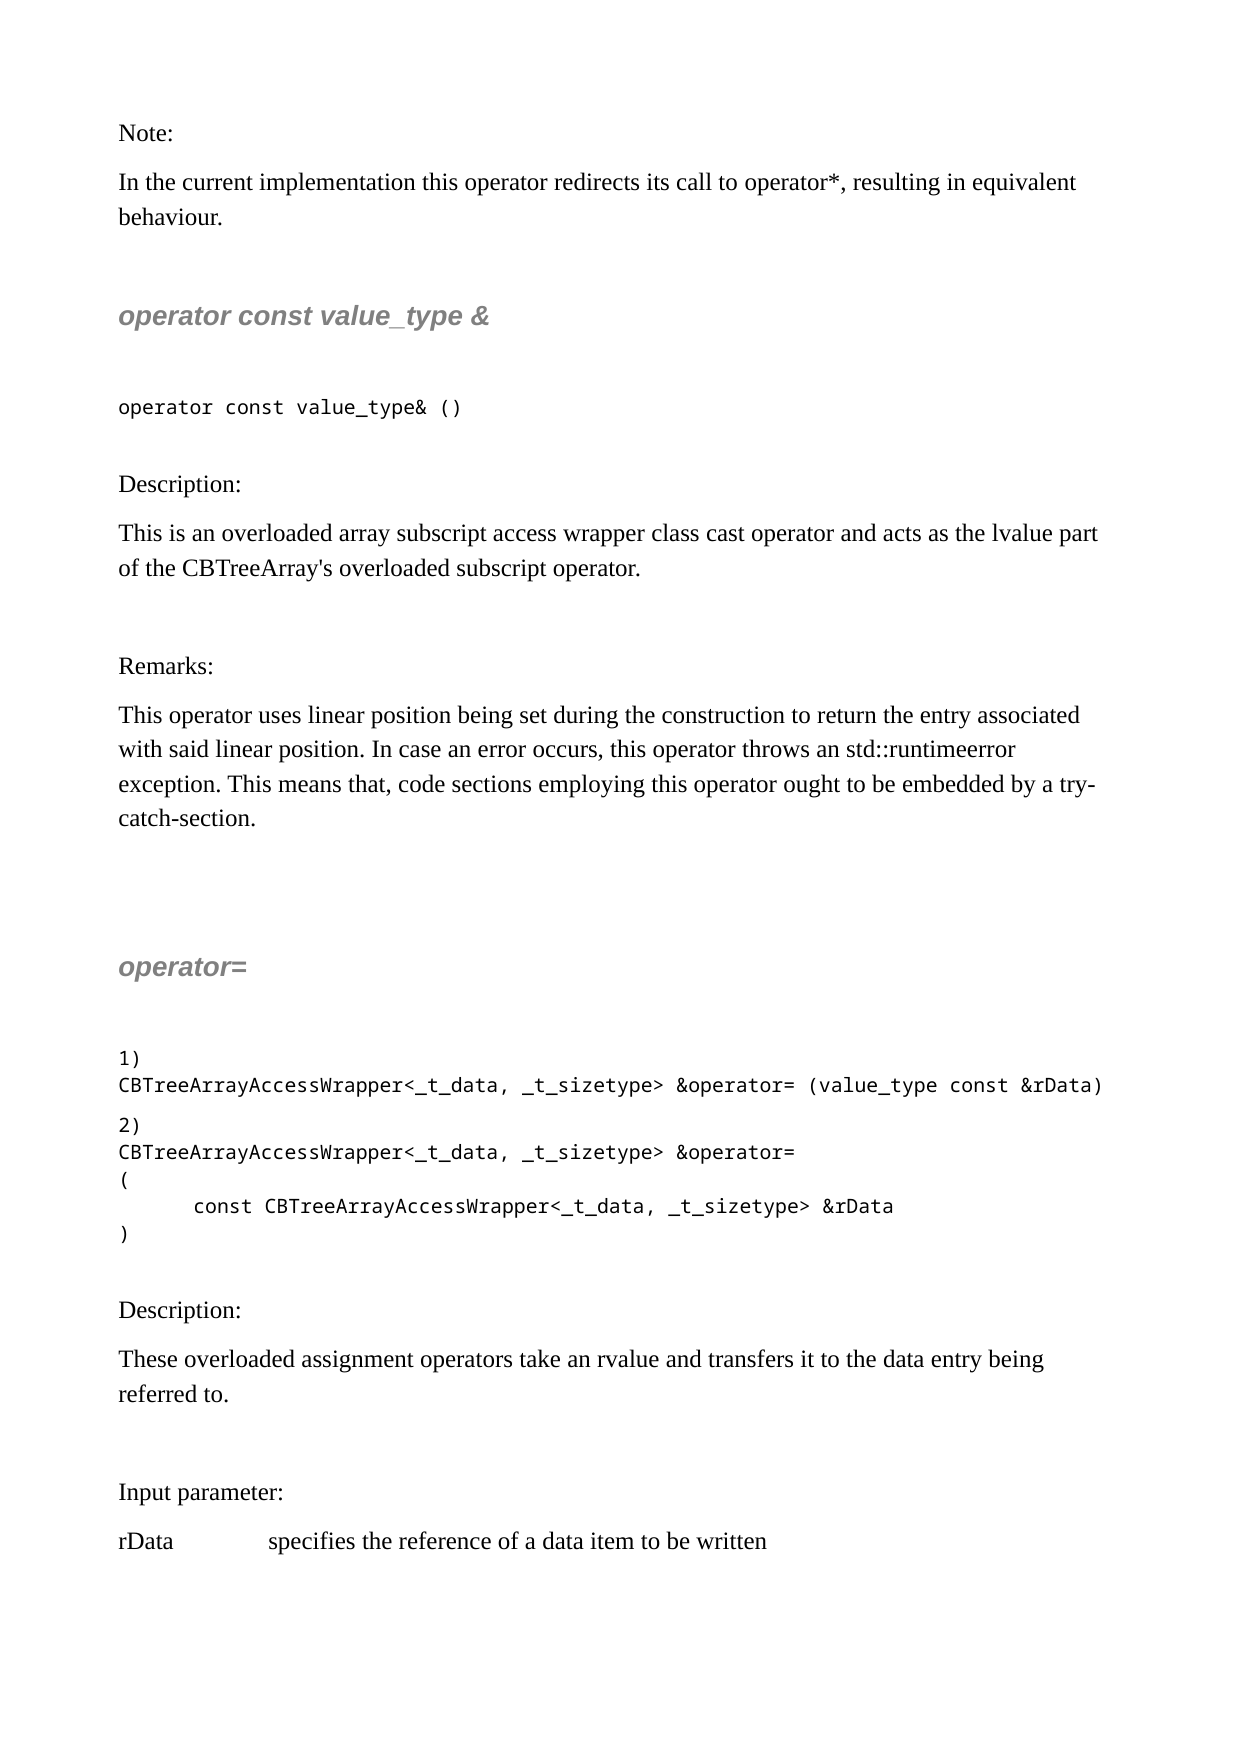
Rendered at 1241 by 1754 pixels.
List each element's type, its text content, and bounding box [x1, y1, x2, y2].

text Description: [118, 469, 1122, 498]
text 1) [118, 1044, 1122, 1071]
text ) [118, 1219, 1122, 1246]
text Note: [118, 118, 1122, 147]
text This is an overloaded array subscript access wrapper class cast operator and acts as the lvalue part of the CBTreeArray's overloaded subscript operator. [118, 518, 1122, 582]
text These overloaded assignment operators take an rvalue and transfers it to the data entry being referred to. [118, 1344, 1122, 1408]
text CBTreeArrayAccessWrapper<_t_data, _t_sizetype> &operator= [118, 1138, 1122, 1165]
text 2) [118, 1111, 1122, 1138]
text const CBTreeArrayAccessWrapper<_t_data, _t_sizetype> &rData [118, 1192, 1122, 1219]
text Description: [118, 1295, 1122, 1324]
text This operator uses linear position being set during the construction to return the entry associated with said linear position. In case an error occurs, this operator throws an std::runtimeerror exception. This means that, code sections employing this operator ought to be embedded by a try-catch-section. [118, 700, 1122, 832]
subtitle operator const value_type & [118, 300, 1122, 332]
text rData specifies the reference of a data item to be written [118, 1526, 1122, 1555]
text Input parameter: [118, 1477, 1122, 1506]
text ( [118, 1165, 1122, 1192]
text CBTreeArrayAccessWrapper<_t_data, _t_sizetype> &operator= (value_type const &rData) [118, 1071, 1122, 1098]
text operator const value_type& () [118, 393, 1122, 420]
subtitle operator= [118, 951, 1122, 982]
text Remarks: [118, 651, 1122, 680]
text In the current implementation this operator redirects its call to operator*, resulting in equivalent behaviour. [118, 167, 1122, 230]
